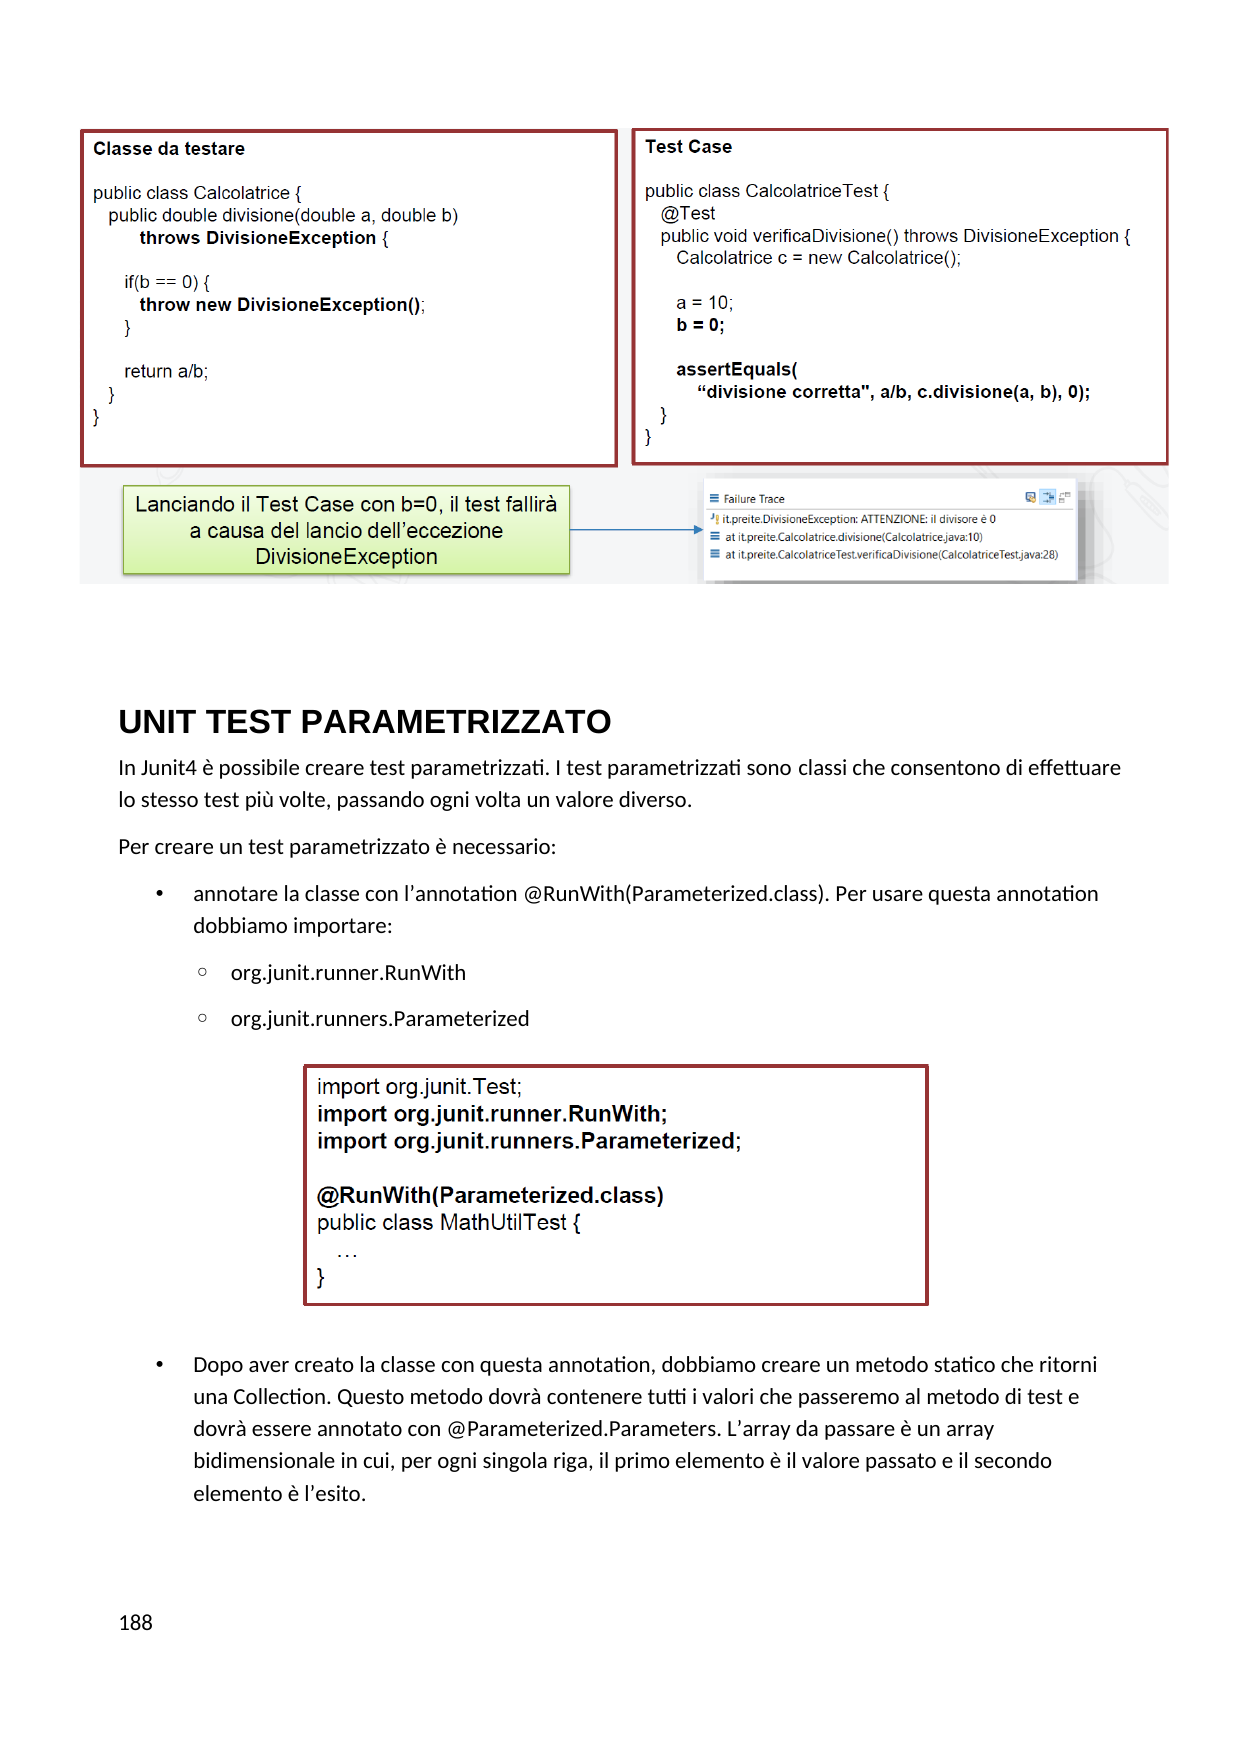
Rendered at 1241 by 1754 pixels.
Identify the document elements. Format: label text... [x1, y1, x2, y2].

list annotare la classe con l’annotation @RunWith(Parameterized.class). Per usare questa annotation dobbiamo importare: [156, 879, 1122, 939]
text In Junit4 è possibile creare test parametrizzati. I test parametrizzati sono classi che consentono di effettuare lo stesso test più volte, passando ogni volta un valore diverso. [118, 753, 1122, 813]
subtitle UNIT TEST PARAMETRIZZATO [118, 702, 1122, 740]
list org.junit.runner.RunWith [193, 958, 1122, 986]
list Dopo aver creato la classe con questa annotation, dobbiamo creare un metodo statico che ritorni una Collection. Questo metodo dovrà contenere tutti i valori che passeremo al metodo di test e dovrà essere annotato con @Parameterized.Parameters. L’array da passare è un array bidimensionale in cui, per ogni singola riga, il primo elemento è il valore passato e il secondo elemento è l’esito. [156, 1350, 1122, 1507]
picture [302, 1064, 929, 1306]
text Per creare un test parametrizzato è necessario: [118, 832, 1122, 860]
list org.junit.runners.Parameterized [193, 1004, 1122, 1032]
picture [79, 128, 1169, 584]
